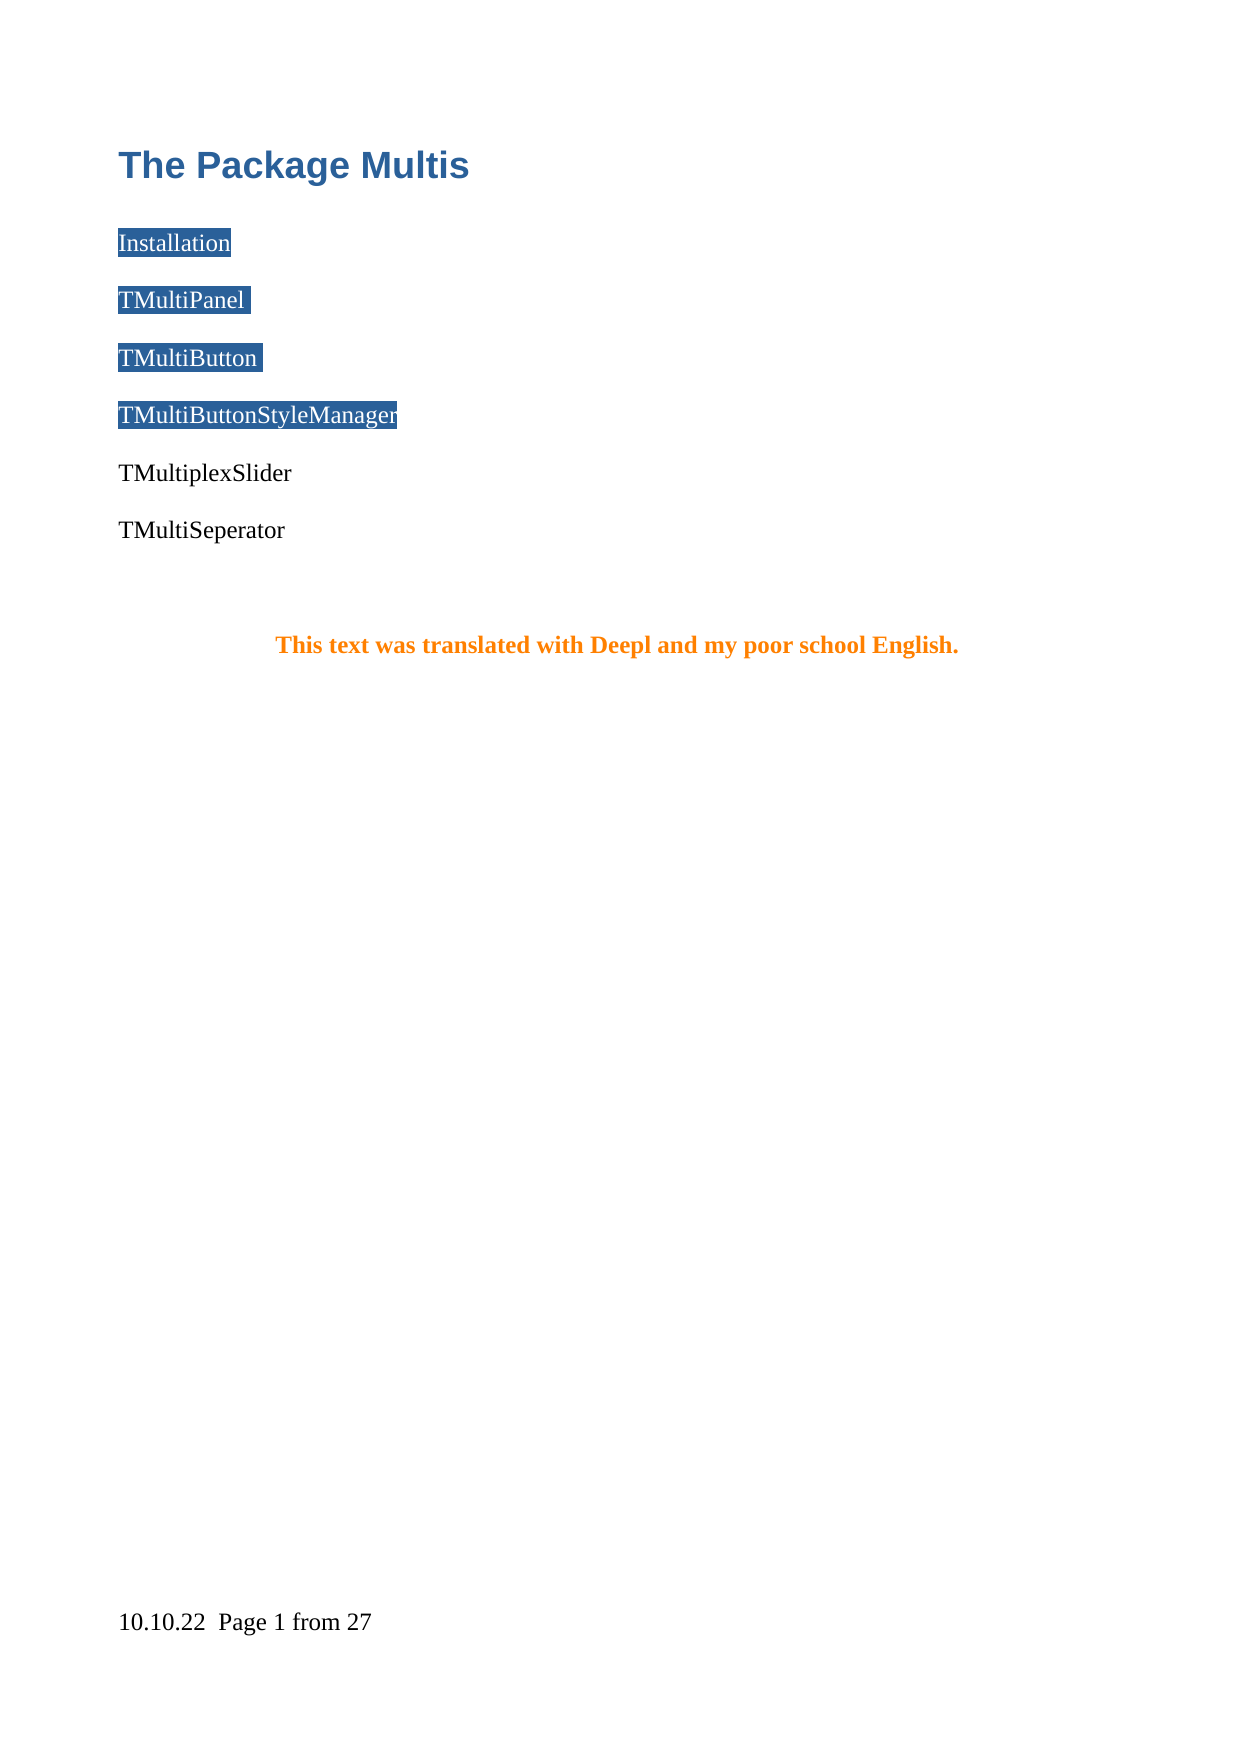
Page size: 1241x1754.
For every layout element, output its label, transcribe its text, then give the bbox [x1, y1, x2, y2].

text This text was translated with Deepl and my poor school English. [118, 631, 1122, 659]
text TMultiplexSlider [118, 458, 1122, 487]
text TMultiPanel [118, 286, 1122, 314]
subtitle The Package Multis [118, 143, 1122, 187]
text TMultiButton [118, 343, 1122, 372]
text TMultiButtonStyleManager [118, 401, 1122, 429]
text Installation [118, 228, 1122, 257]
text TMultiSeperator [118, 516, 1122, 544]
